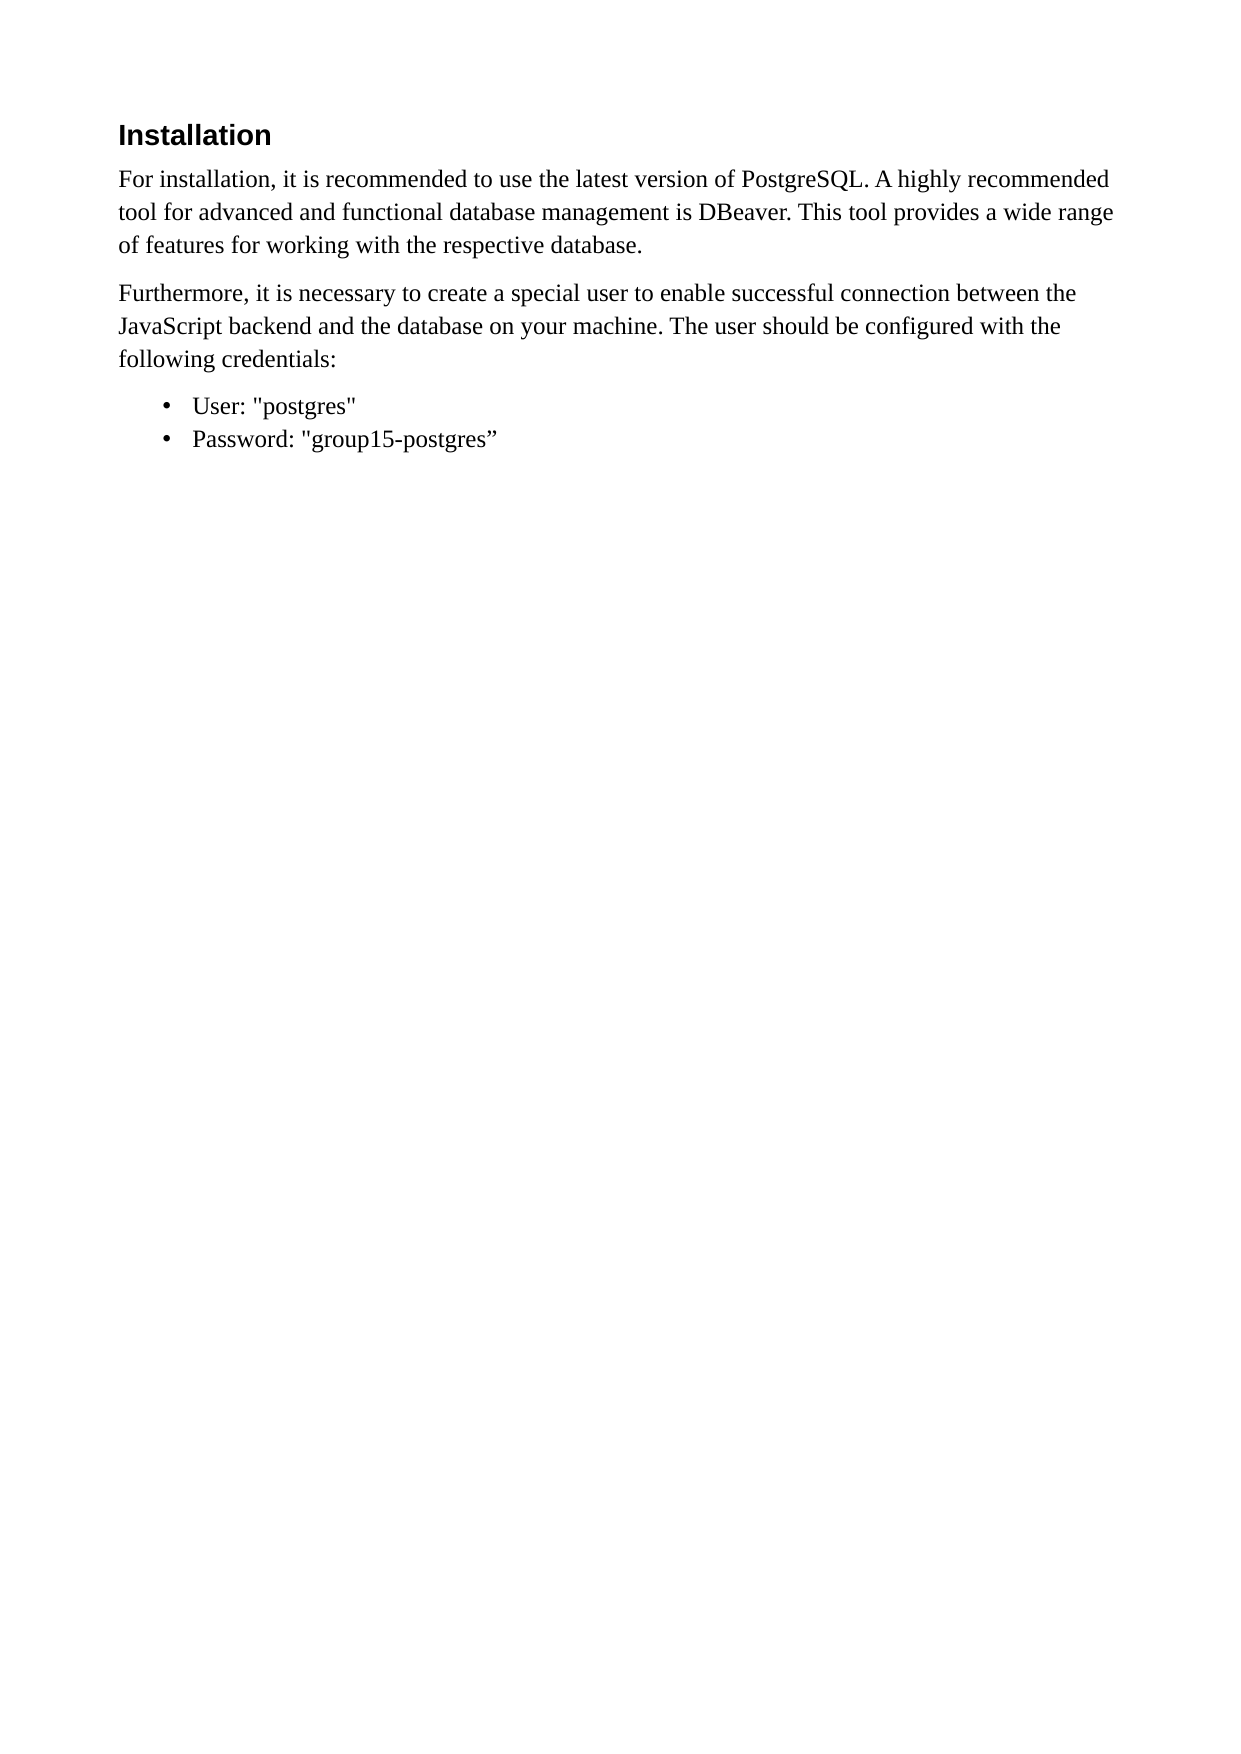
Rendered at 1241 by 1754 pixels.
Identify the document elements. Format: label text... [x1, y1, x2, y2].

text Furthermore, it is necessary to create a special user to enable successful connection between the JavaScript backend and the database on your machine. The user should be configured with the following credentials: [118, 278, 1122, 373]
text For installation, it is recommended to use the latest version of PostgreSQL. A highly recommended tool for advanced and functional database management is DBeaver. This tool provides a wide range of features for working with the respective database. [118, 164, 1122, 259]
list Password: "group15-postgres” [162, 424, 1122, 453]
subtitle Installation [118, 118, 1122, 152]
list User: "postgres" [162, 391, 1122, 420]
